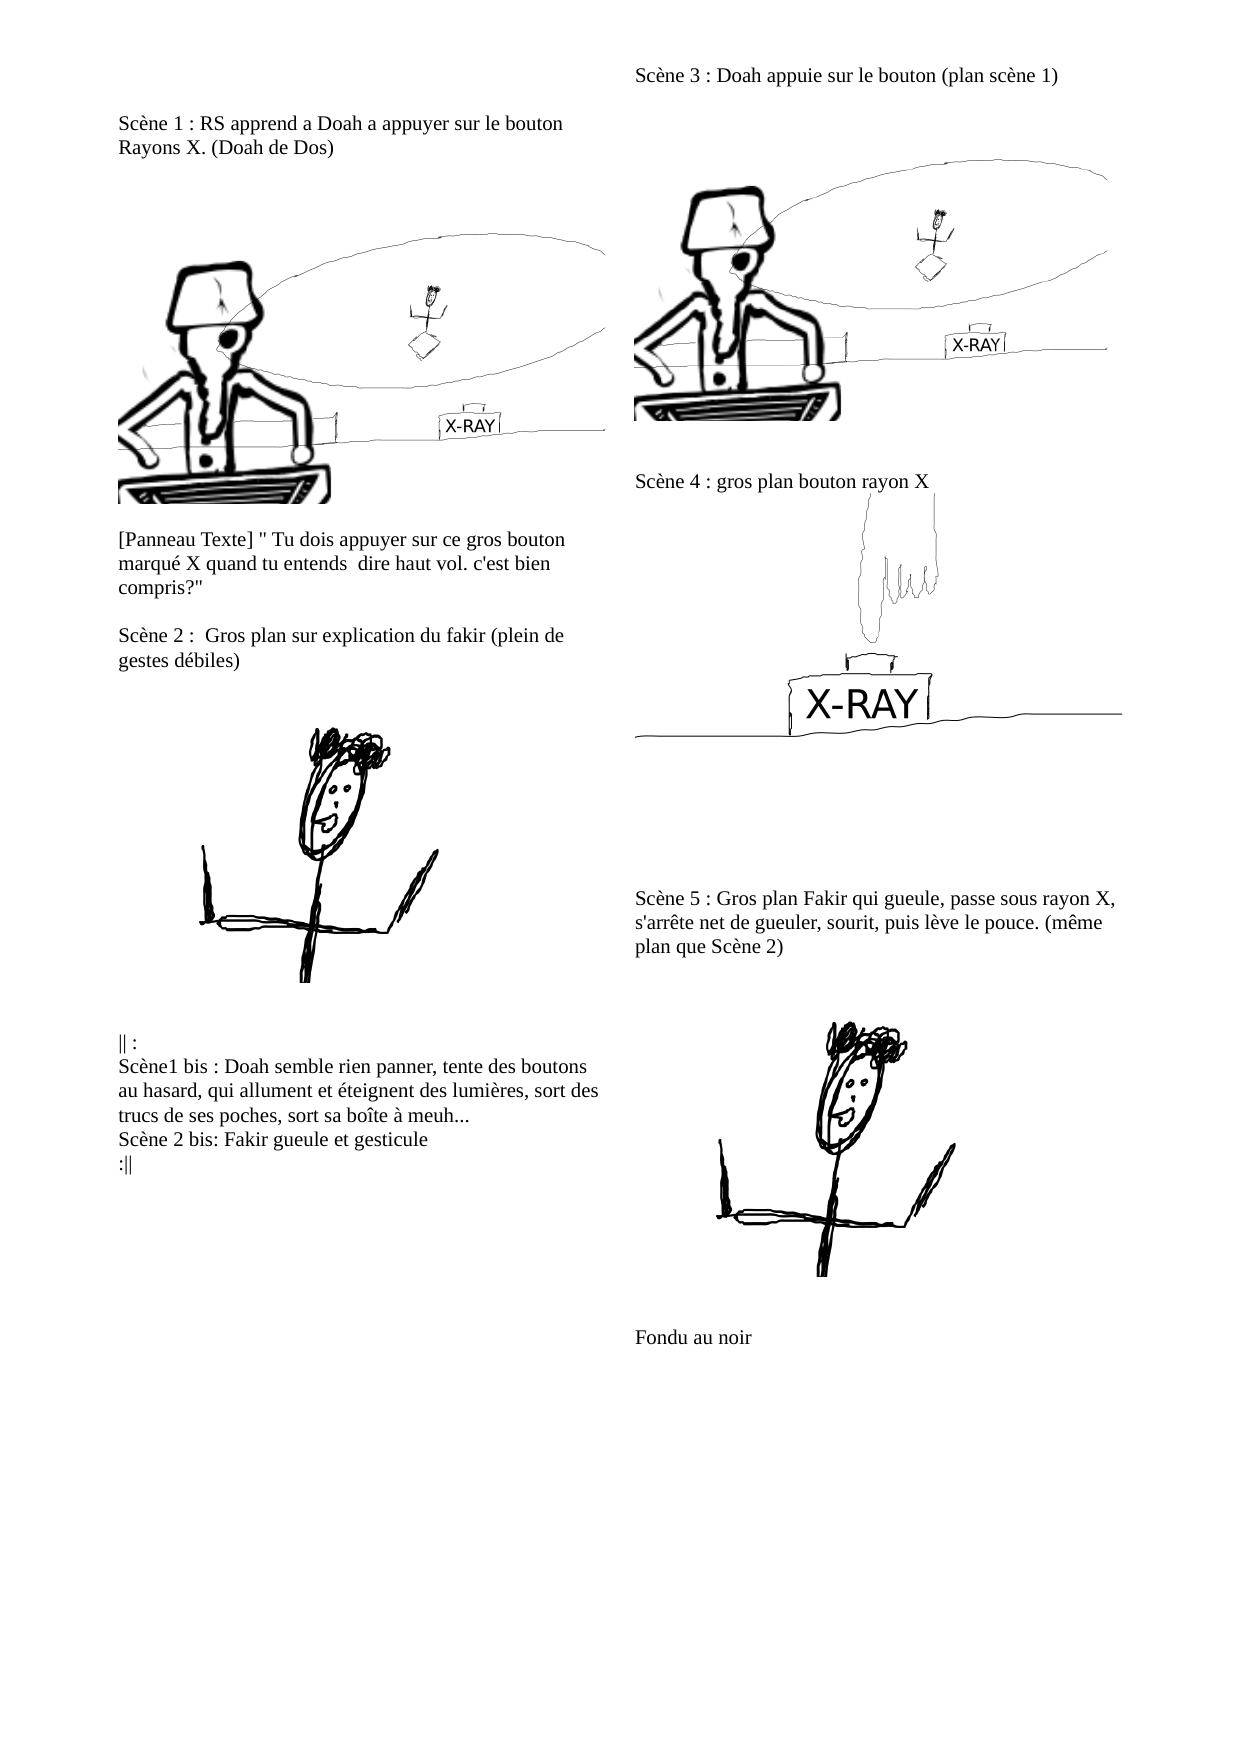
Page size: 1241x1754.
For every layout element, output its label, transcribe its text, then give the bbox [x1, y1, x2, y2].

text Scène 1 : RS apprend a Doah a appuyer sur le bouton Rayons X. (Doah de Dos) [118, 111, 605, 158]
picture [117, 689, 532, 983]
picture [633, 983, 1049, 1277]
text Scène 4 : gros plan bouton rayon X [635, 469, 1122, 493]
text Scène1 bis : Doah semble rien panner, tente des boutons au hasard, qui allument et éteignent des lumières, sort des trucs de ses poches, sort sa boîte à meuh... [118, 1054, 605, 1127]
text Scène 5 : Gros plan Fakir qui gueule, passe sous rayon X, s'arrête net de gueuler, sourit, puis lève le pouce. (même plan que Scène 2) [635, 886, 1122, 958]
text Scène 2 bis: Fakir gueule et gesticule [118, 1127, 605, 1151]
text || : [118, 1030, 605, 1054]
text Scène 3 : Doah appuie sur le bouton (plan scène 1) [635, 62, 1122, 87]
picture [634, 86, 1108, 421]
text [Panneau Texte] " Tu dois appuyer sur ce gros bouton marqué X quand tu entends dire haut vol. c'est bien compris?" [118, 527, 605, 599]
text Scène 2 : Gros plan sur explication du fakir (plein de gestes débiles) [118, 623, 605, 672]
text Fondu au noir [635, 1324, 1122, 1349]
picture [118, 158, 606, 504]
picture [634, 493, 1123, 838]
text :|| [118, 1151, 605, 1175]
